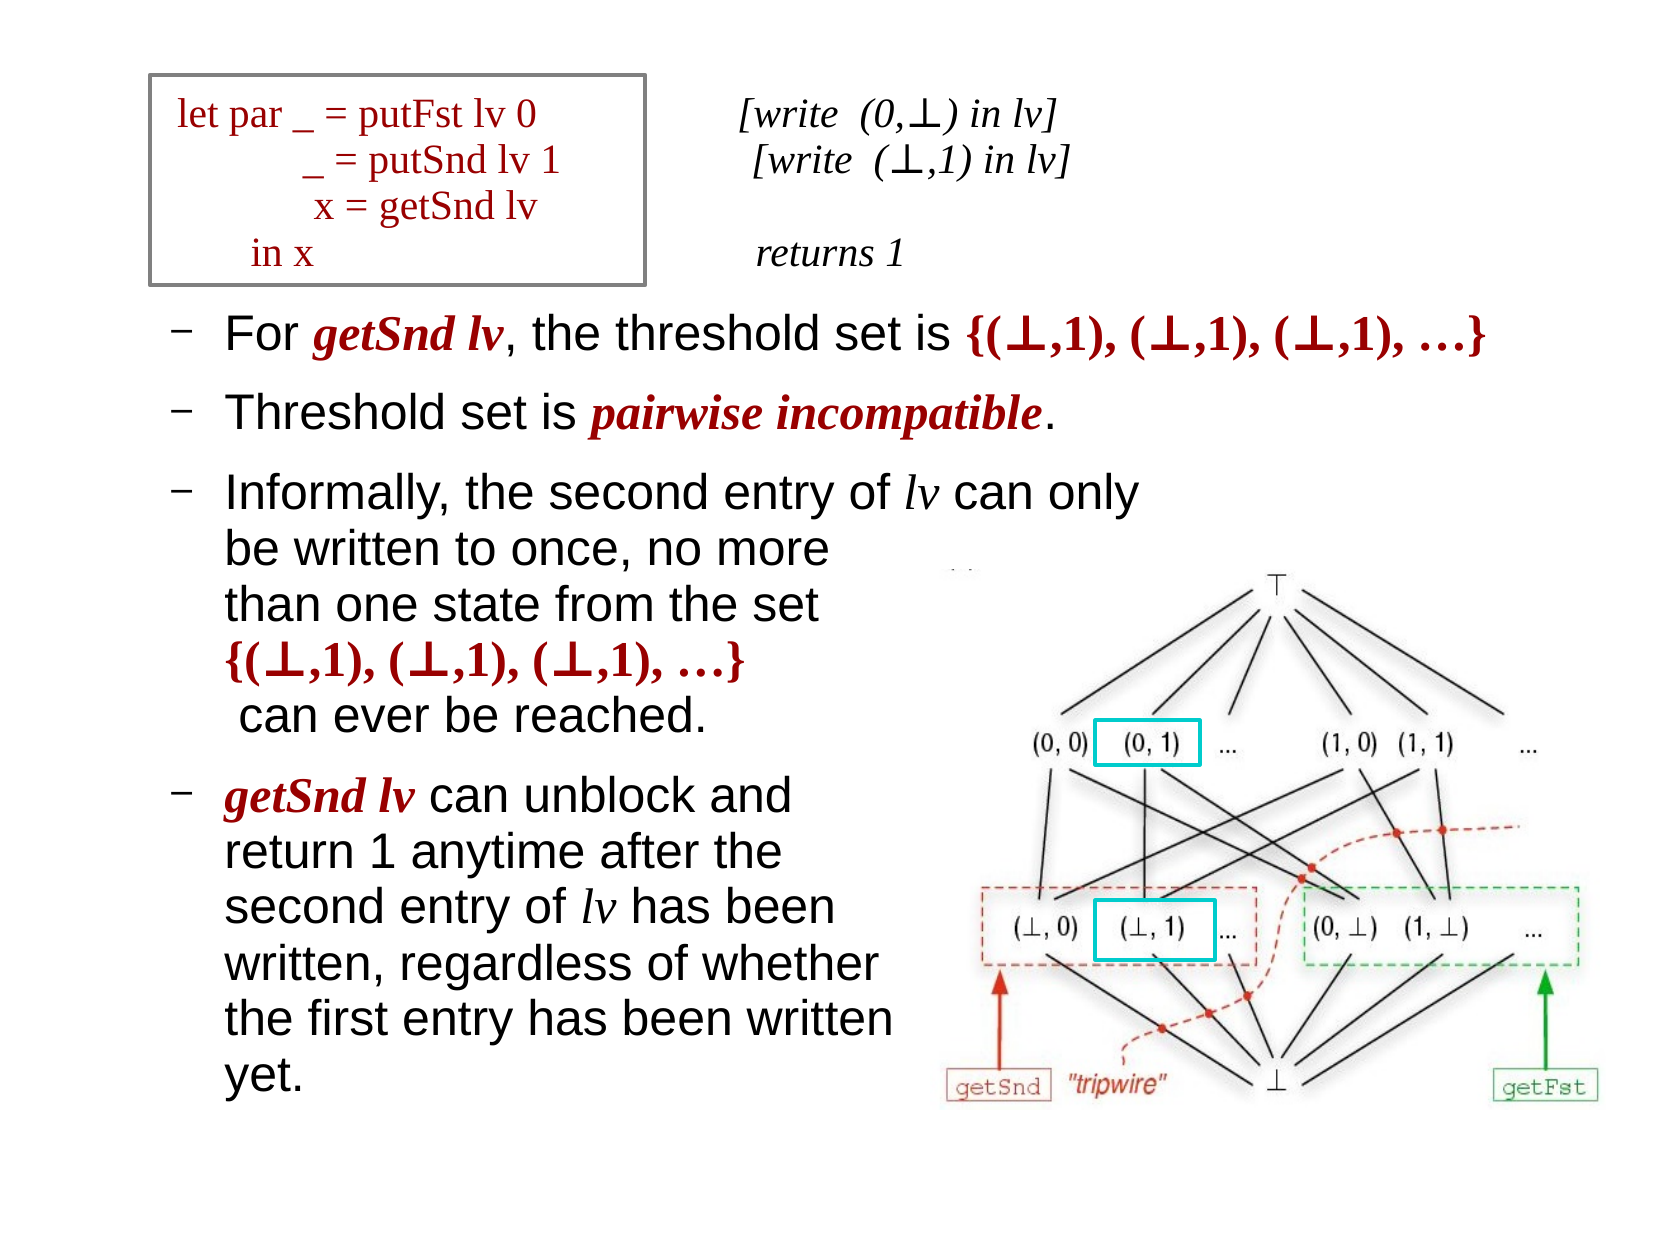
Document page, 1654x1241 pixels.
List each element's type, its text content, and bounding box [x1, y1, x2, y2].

picture [930, 569, 1606, 1111]
text_box [1095, 720, 1201, 766]
text_box [1095, 900, 1216, 961]
list let par _ = putFst lv 0 [write (0,⊥) in lv] _ = putSnd lv 1 [write (⊥,1) in lv] x = getSnd lv in x returns 1 For getSnd lv, the threshold set is {(⊥,1), (⊥,1), (⊥,1), …} Threshold set is pairwise incompatible. Informally, the second entry of lv can only be written to once, no more than one state from the set {(⊥,1), (⊥,1), (⊥,1), …} can ever be reached. getSnd lv can unblock and return 1 anytime after the second entry of lv has been written, regardless of whether the first entry has been written yet. [82, 90, 1571, 1241]
text_box [150, 75, 646, 286]
